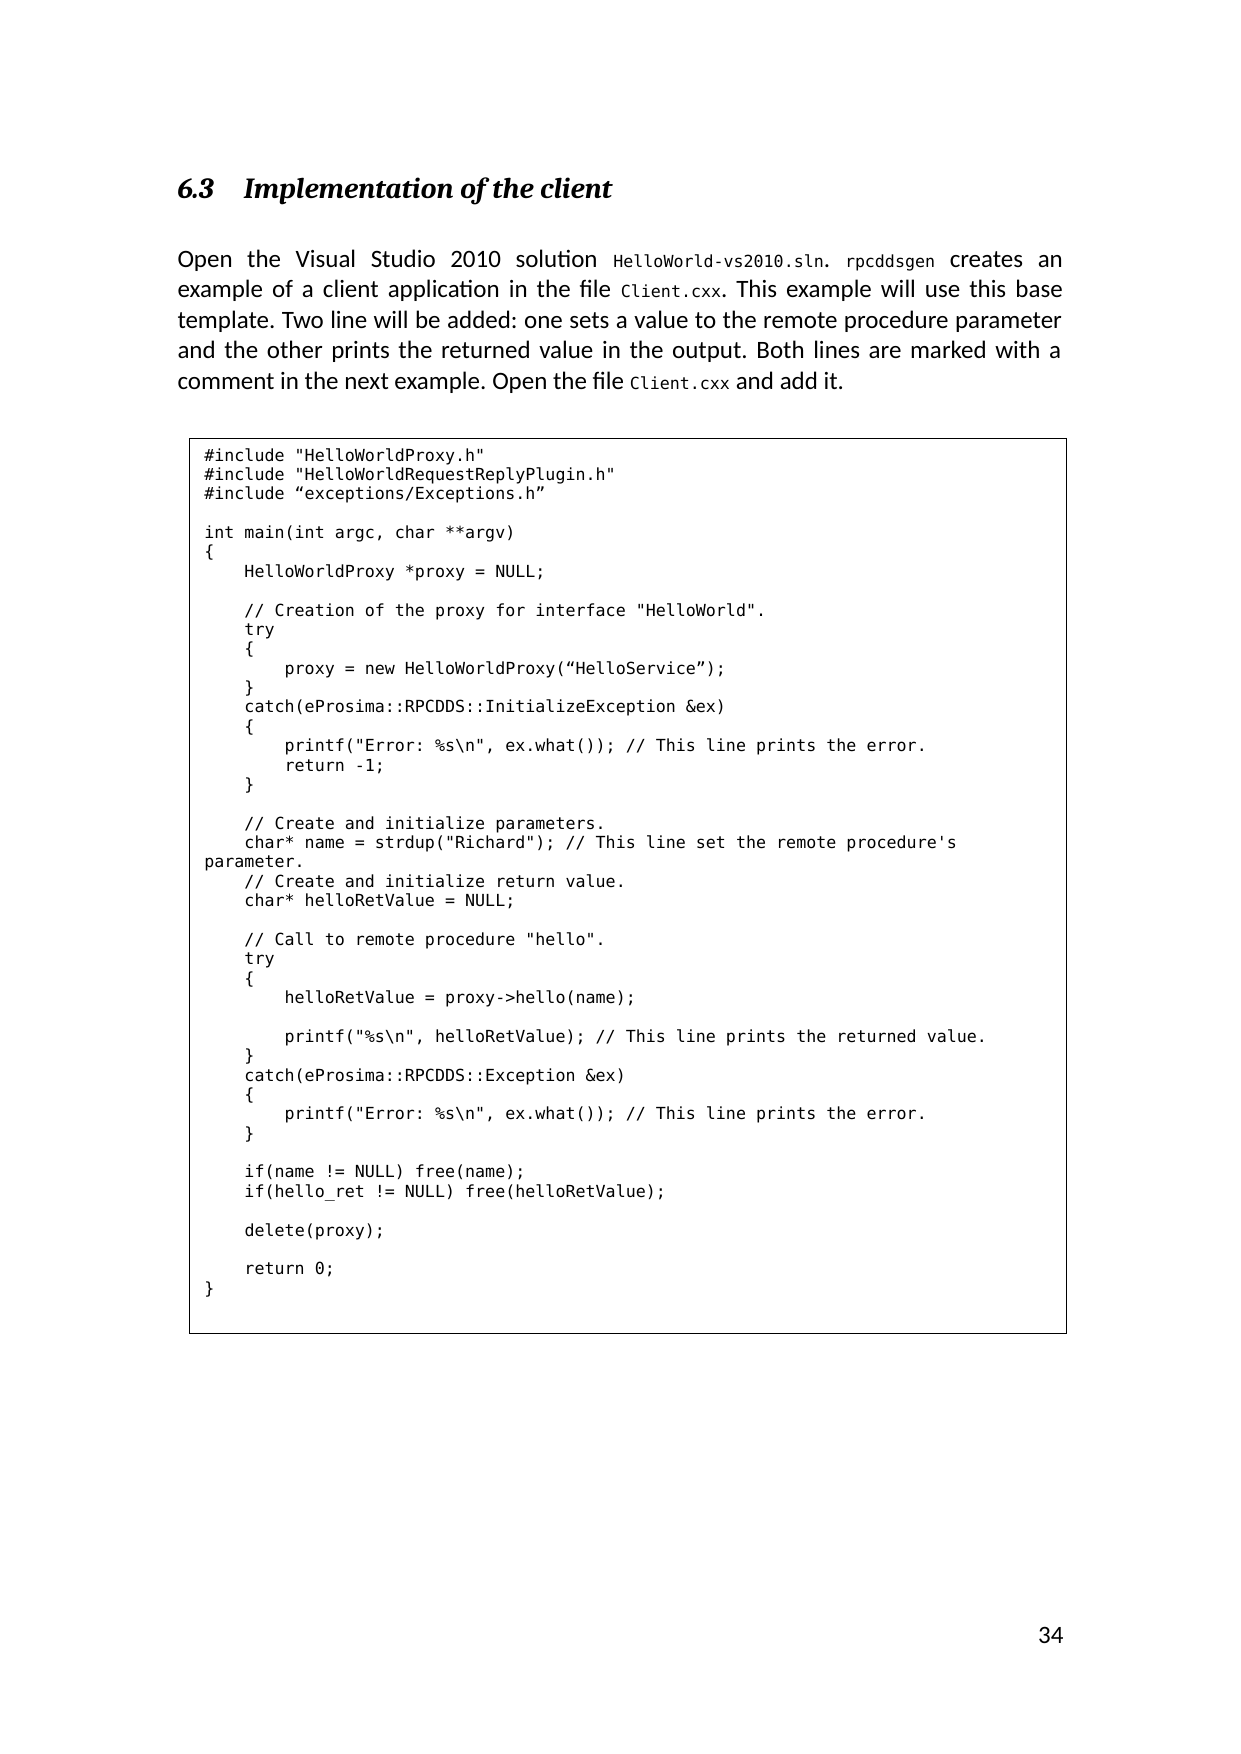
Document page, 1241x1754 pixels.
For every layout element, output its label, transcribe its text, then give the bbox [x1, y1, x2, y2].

text Open the Visual Studio 2010 solution HelloWorld-vs2010.sln. rpcddsgen creates an example of a client application in the file Client.cxx. This example will use this base template. Two line will be added: one sets a value to the remote procedure parameter and the other prints the returned value in the output. Both lines are marked with a comment in the next example. Open the file Client.cxx and add it. [177, 243, 1063, 396]
text } [204, 678, 1051, 697]
text { [204, 542, 1051, 562]
text return -1; [204, 756, 1051, 775]
text } [204, 1124, 1051, 1143]
text return 0; [204, 1259, 1051, 1279]
text char* helloRetValue = NULL; [204, 891, 1051, 911]
text // Create and initialize parameters. [204, 814, 1051, 833]
text printf("Error: %s\n", ex.what()); // This line prints the error. [204, 1104, 1051, 1124]
text } [204, 775, 1051, 794]
text char* name = strdup("Richard"); // This line set the remote procedure's parameter. [204, 833, 1051, 872]
text } [204, 1046, 1051, 1066]
text #include "HelloWorldProxy.h" [204, 446, 1051, 465]
text delete(proxy); [204, 1221, 1051, 1240]
text // Creation of the proxy for interface "HelloWorld". [204, 601, 1051, 620]
subtitle Implementation of the client [177, 173, 1063, 206]
text #include "HelloWorldRequestReplyPlugin.h" [204, 465, 1051, 484]
text { [204, 1085, 1051, 1104]
text #include “exceptions/Exceptions.h” [204, 484, 1051, 504]
text HelloWorldProxy *proxy = NULL; [204, 562, 1051, 581]
text { [204, 969, 1051, 988]
text int main(int argc, char **argv) [204, 523, 1051, 542]
text try [204, 620, 1051, 639]
text // Call to remote procedure "hello". [204, 930, 1051, 949]
text } [204, 1279, 1051, 1298]
text try [204, 949, 1051, 969]
text catch(eProsima::RPCDDS::InitializeException &ex) [204, 697, 1051, 717]
text catch(eProsima::RPCDDS::Exception &ex) [204, 1066, 1051, 1085]
text if(name != NULL) free(name); [204, 1162, 1051, 1182]
text proxy = new HelloWorldProxy(“HelloService”); [204, 659, 1051, 678]
text printf("Error: %s\n", ex.what()); // This line prints the error. [204, 736, 1051, 756]
text // Create and initialize return value. [204, 872, 1051, 891]
text if(hello_ret != NULL) free(helloRetValue); [204, 1182, 1051, 1201]
text { [204, 717, 1051, 736]
text helloRetValue = proxy->hello(name); [204, 988, 1051, 1007]
text printf("%s\n", helloRetValue); // This line prints the returned value. [204, 1027, 1051, 1046]
text { [204, 639, 1051, 659]
